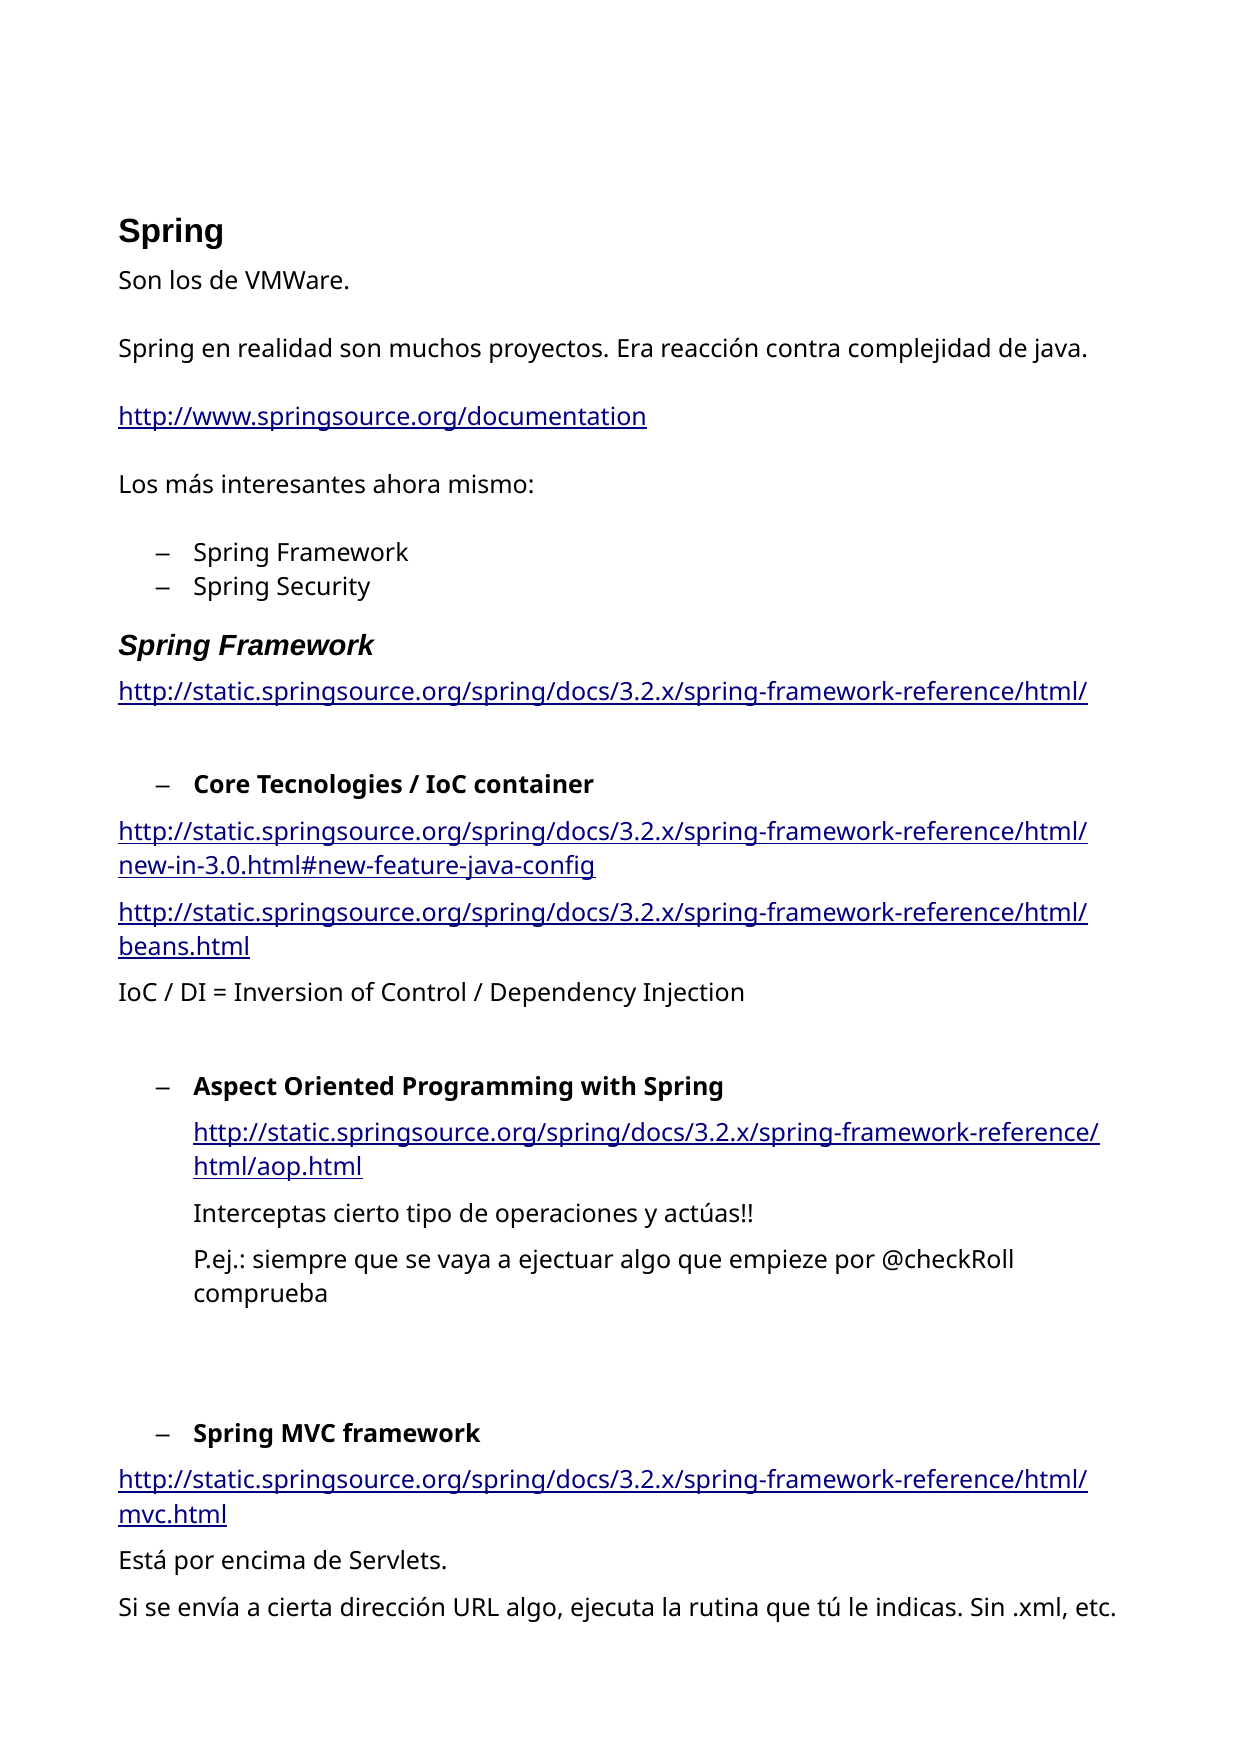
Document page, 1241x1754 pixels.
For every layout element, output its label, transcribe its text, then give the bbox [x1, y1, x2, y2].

text Está por encima de Servlets. [118, 1543, 1122, 1577]
list Spring Framework [156, 535, 1122, 569]
list P.ej.: siempre que se vaya a ejectuar algo que empieze por @checkRoll comprueba [156, 1242, 1122, 1310]
list http://static.springsource.org/spring/docs/3.2.x/spring-framework-reference/html/aop.html [156, 1115, 1122, 1183]
text http://static.springsource.org/spring/docs/3.2.x/spring-framework-reference/html/new-in-3.0.html#new-feature-java-config [118, 814, 1122, 882]
subtitle Spring Framework [118, 628, 1122, 662]
text Spring en realidad son muchos proyectos. Era reacción contra complejidad de java. [118, 331, 1122, 364]
text http://static.springsource.org/spring/docs/3.2.x/spring-framework-reference/html/mvc.html [118, 1462, 1122, 1530]
list Core Tecnologies / IoC container [156, 767, 1122, 801]
list Interceptas cierto tipo de operaciones y actúas!! [156, 1195, 1122, 1229]
text Si se envía a cierta dirección URL algo, ejecuta la rutina que tú le indicas. Sin .xml, etc. [118, 1589, 1122, 1623]
list Aspect Oriented Programming with Spring [156, 1068, 1122, 1102]
text Los más interesantes ahora mismo: [118, 467, 1122, 501]
text IoC / DI = Inversion of Control / Dependency Injection [118, 975, 1122, 1009]
list Spring Security [156, 569, 1122, 603]
subtitle Spring [118, 211, 1122, 250]
list Spring MVC framework [156, 1416, 1122, 1450]
text http://www.springsource.org/documentation [118, 399, 1122, 433]
text Son los de VMWare. [118, 262, 1122, 296]
text http://static.springsource.org/spring/docs/3.2.x/spring-framework-reference/html/ [118, 674, 1122, 708]
text http://static.springsource.org/spring/docs/3.2.x/spring-framework-reference/html/beans.html [118, 894, 1122, 962]
